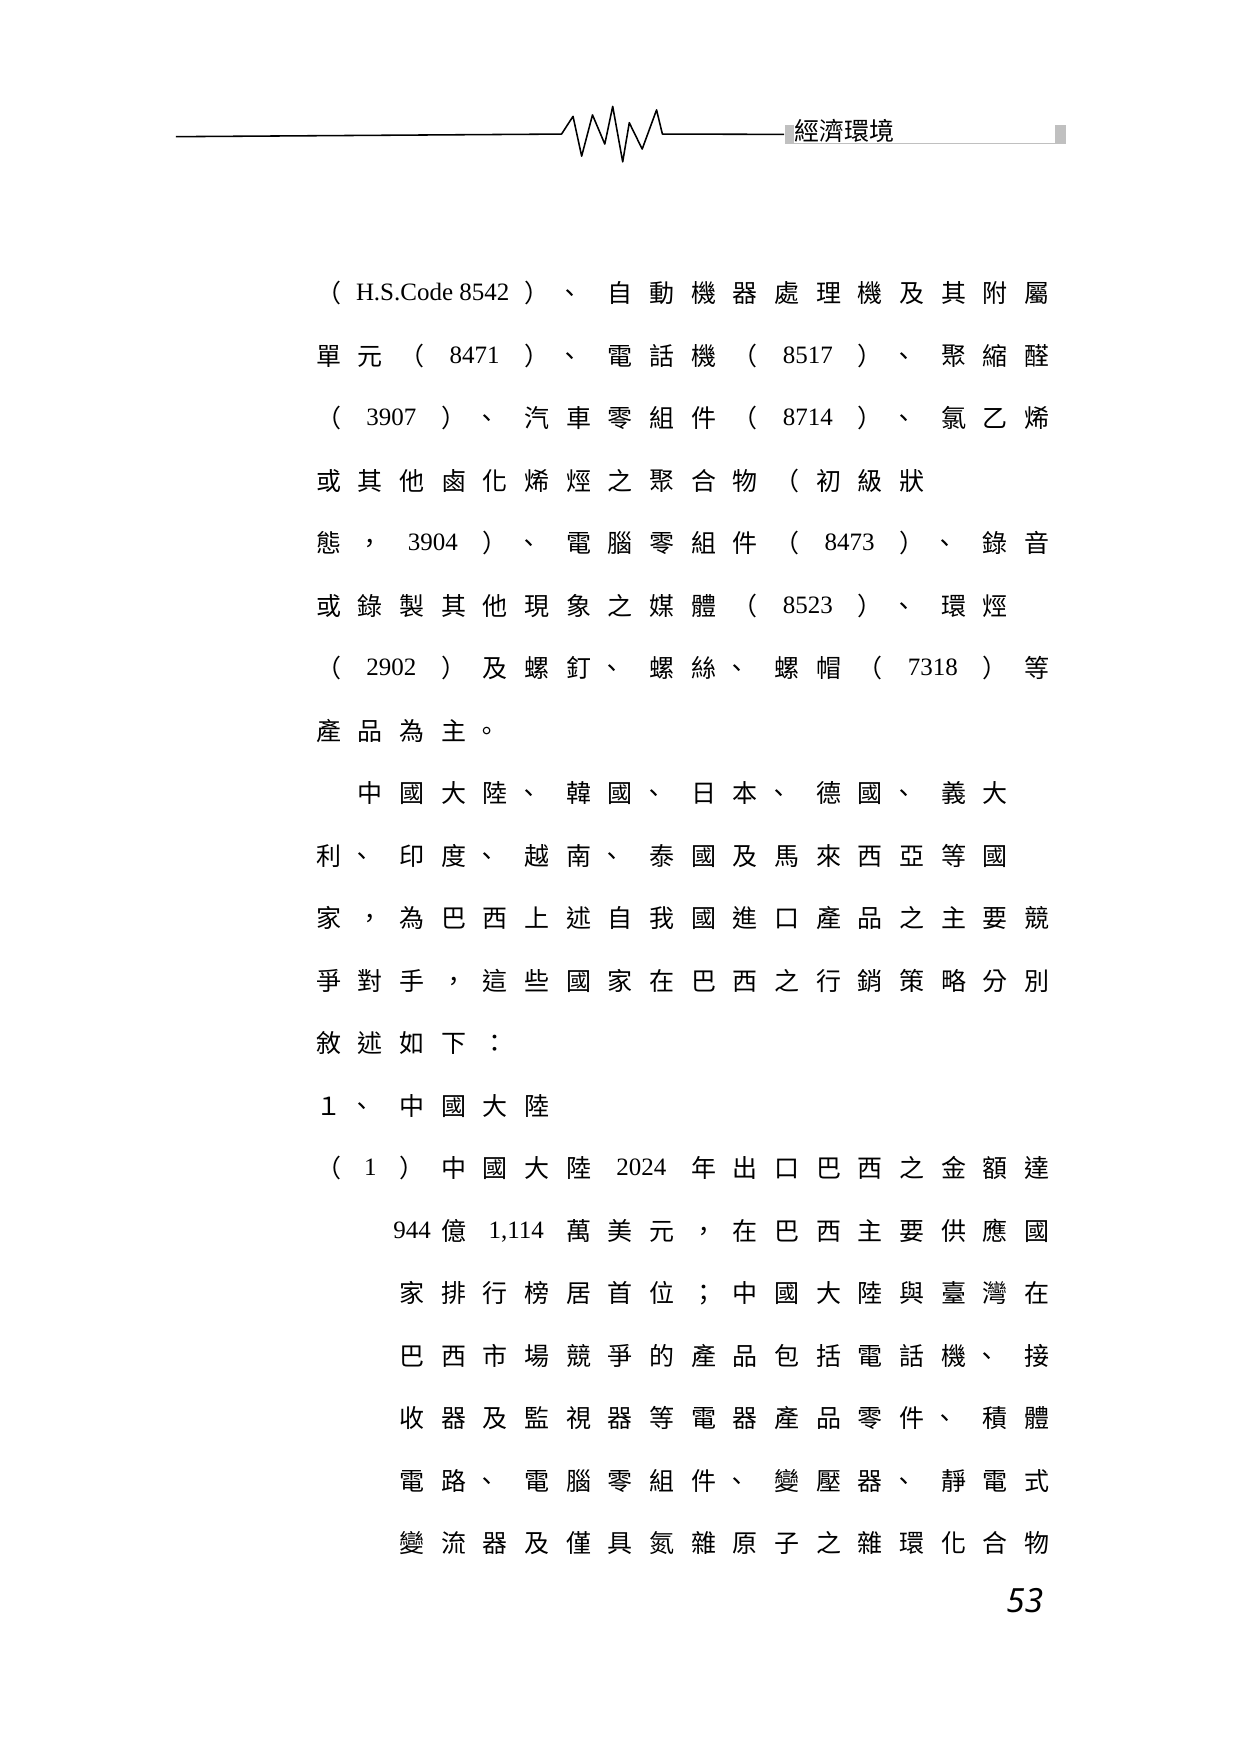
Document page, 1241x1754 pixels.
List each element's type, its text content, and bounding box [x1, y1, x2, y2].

text 中國大陸、韓國、日本、德國、義大利、印度、越南、泰國及馬來西亞等國家，為巴西上述自我國進口產品之主要競爭對手，這些國家在巴西之行銷策略分別敘述如下： [281, 750, 1058, 1063]
text （1）中國大陸2024年出口巴西之金額達944億1,114萬美元，在巴西主要供應國家排行榜居首位；中國大陸與臺灣在巴西市場競爭的產品包括電話機、接收器及監視器等電器產品零件、積體電路、電腦零組件、變壓器、靜電式變流器及僅具氮雜原子之雜環化合物 [306, 1125, 1058, 1563]
text （H.S.Code 8542）、自動機器處理機及其附屬單元（8471）、電話機（8517）、聚縮醛（3907）、汽車零組件（8714）、氯乙烯或其他鹵化烯烴之聚合物（初級狀態，3904）、電腦零組件（8473）、錄音或錄製其他現象之媒體（8523）、環烴（2902）及螺釘、螺絲、螺帽（7318）等產品為主。 [281, 250, 1058, 750]
text １、中國大陸 [281, 1063, 1058, 1125]
